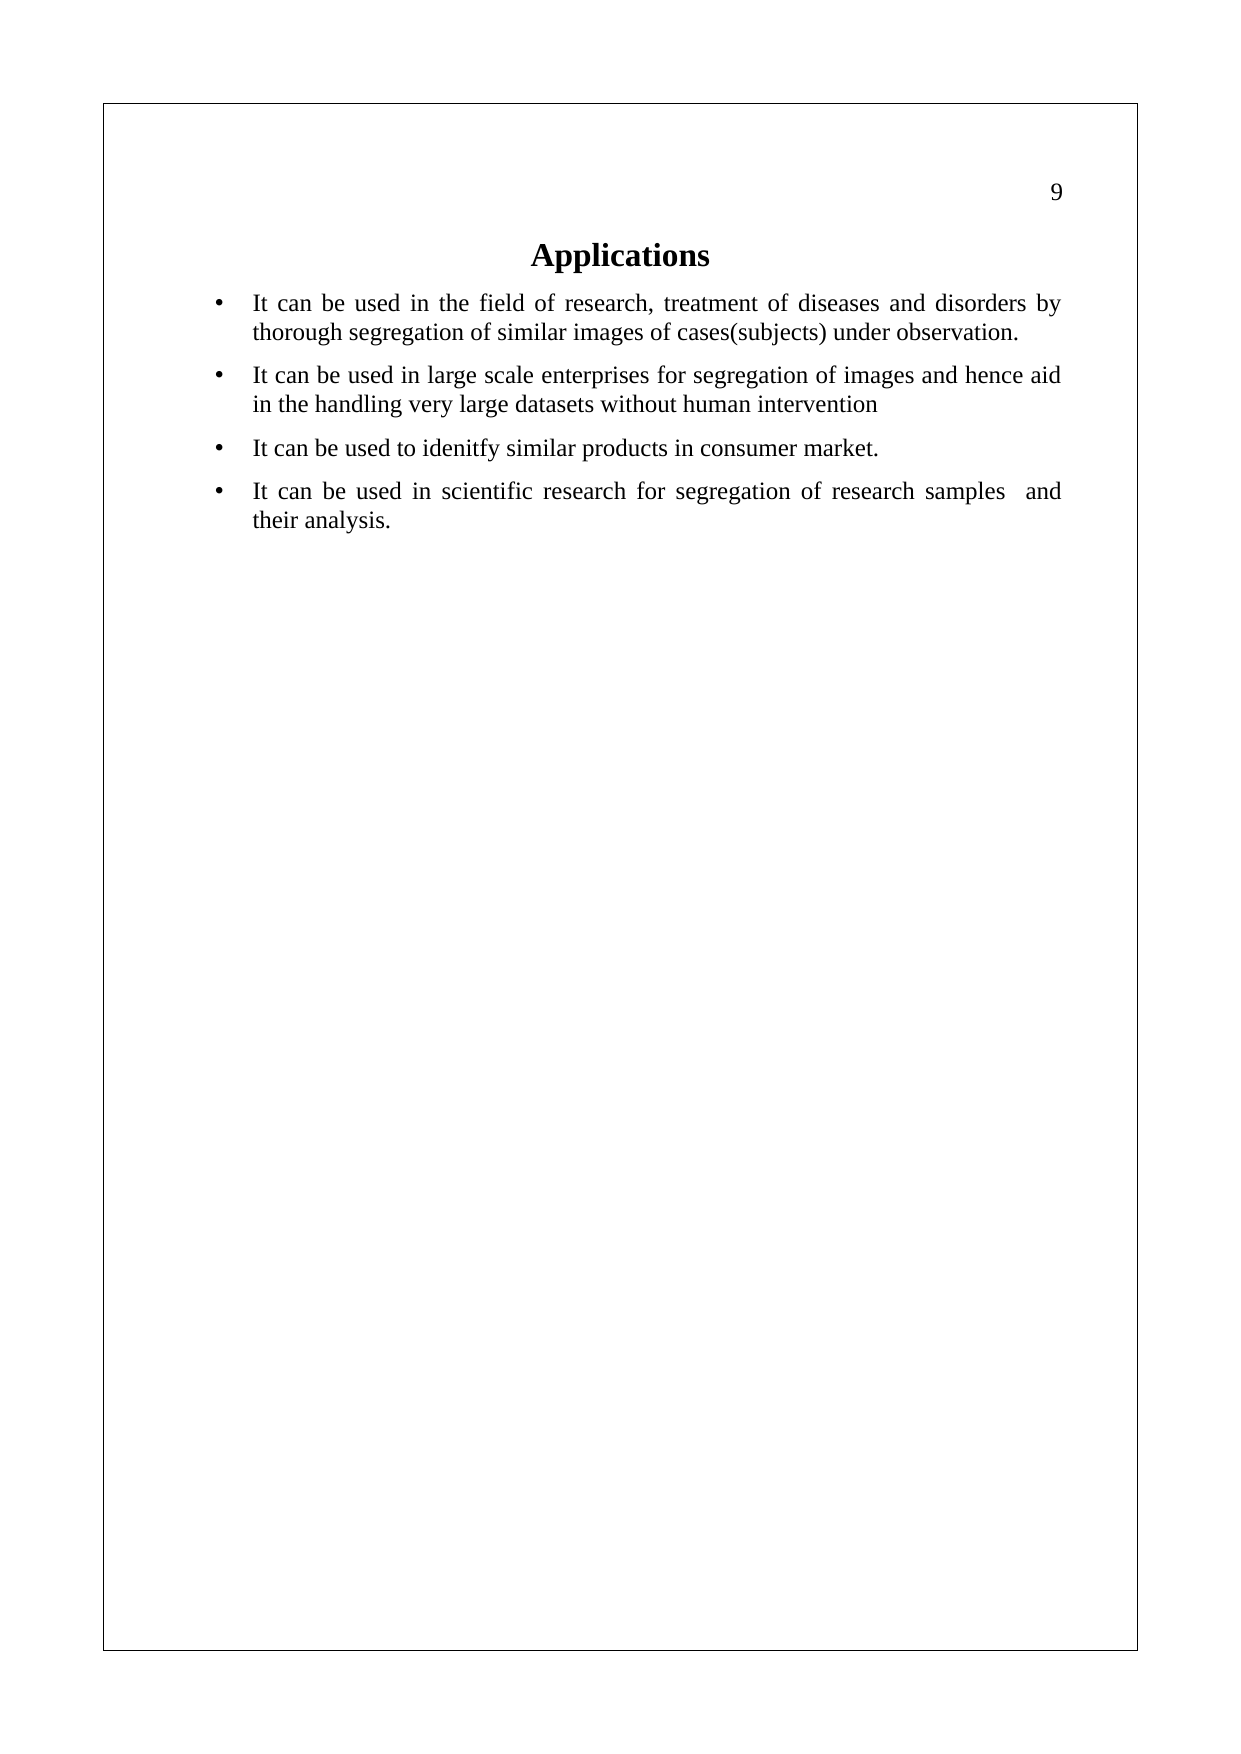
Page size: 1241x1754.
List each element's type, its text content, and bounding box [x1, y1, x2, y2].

list It can be used in the field of research, treatment of diseases and disorders by thorough segregation of similar images of cases(subjects) under observation. [215, 288, 1063, 346]
list It can be used in large scale enterprises for segregation of images and hence aid in the handling very large datasets without human intervention [215, 361, 1063, 418]
text Applications [177, 236, 1063, 274]
list It can be used to idenitfy similar products in consumer market. [215, 433, 1063, 461]
list It can be used in scientific research for segregation of research samples and their analysis. [215, 476, 1063, 533]
